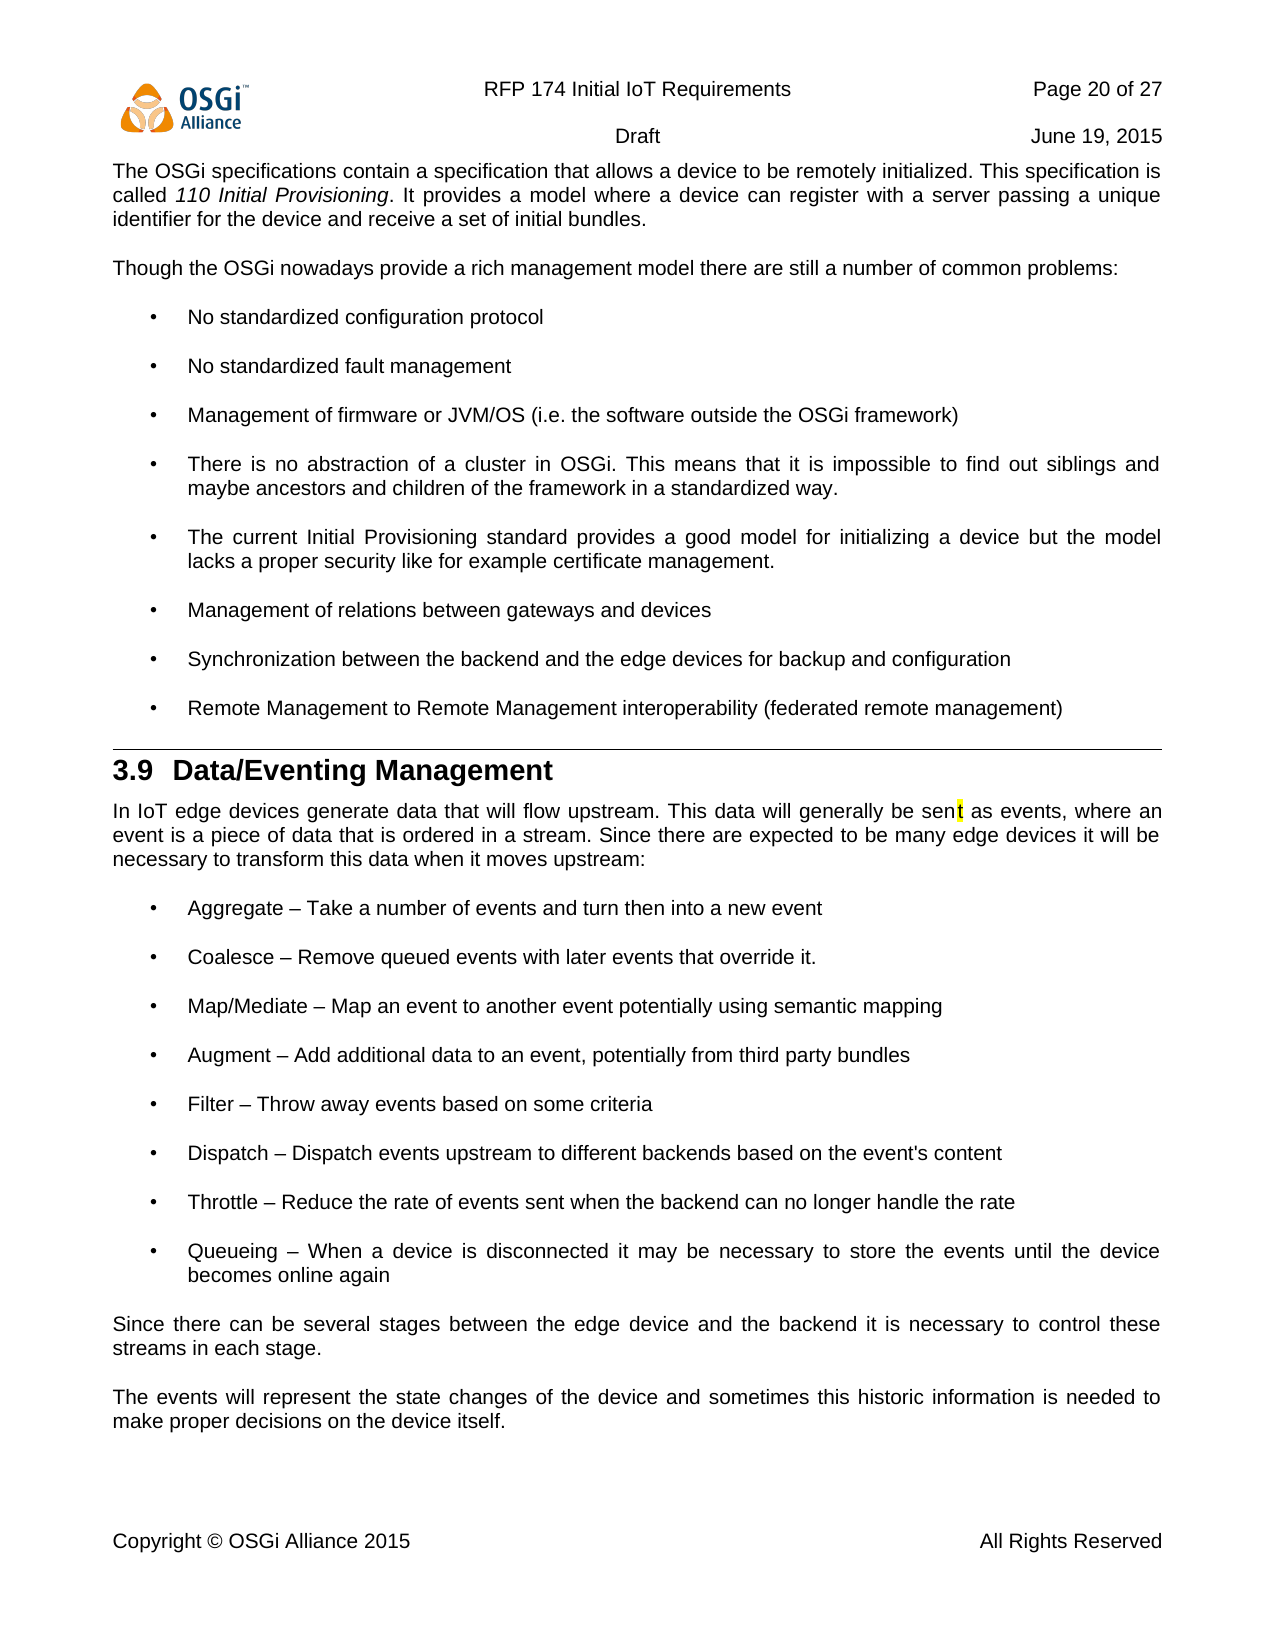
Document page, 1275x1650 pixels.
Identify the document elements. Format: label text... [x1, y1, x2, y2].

text Though the OSGi nowadays provide a rich management model there are still a number of common problems: [112, 256, 1162, 280]
text The events will represent the state changes of the device and sometimes this historic information is needed to make proper decisions on the device itself. [112, 1385, 1162, 1433]
list Coalesce – Remove queued events with later events that override it. [150, 944, 1162, 968]
list Map/Mediate – Map an event to another event potentially using semantic mapping [150, 993, 1162, 1018]
list There is no abstraction of a cluster in OSGi. This means that it is impossible to find out siblings and maybe ancestors and children of the framework in a standardized way. [150, 452, 1162, 500]
list Management of firmware or JVM/OS (i.e. the software outside the OSGi framework) [150, 403, 1162, 427]
picture [113, 76, 257, 140]
list Synchronization between the backend and the edge devices for backup and configuration [150, 647, 1162, 671]
list The current Initial Provisioning standard provides a good model for initializing a device but the model lacks a proper security like for example certificate management. [150, 525, 1162, 573]
list Throttle – Reduce the rate of events sent when the backend can no longer handle the rate [150, 1190, 1162, 1214]
subtitle Data/Eventing Management [112, 750, 1162, 786]
list Remote Management to Remote Management interoperability (federated remote management) [150, 696, 1162, 720]
text In IoT edge devices generate data that will flow upstream. This data will generally be sent as events, where an event is a piece of data that is ordered in a stream. Since there are expected to be many edge devices it will be necessary to transform this data when it moves upstream: [112, 798, 1162, 870]
list Queueing – When a device is disconnected it may be necessary to store the events until the device becomes online again [150, 1239, 1162, 1287]
list No standardized configuration protocol [150, 305, 1162, 329]
list Management of relations between gateways and devices [150, 598, 1162, 622]
text The OSGi specifications contain a specification that allows a device to be remotely initialized. This specification is called 110 Initial Provisioning. It provides a model where a device can register with a server passing a unique identifier for the device and receive a set of initial bundles. [112, 159, 1162, 231]
list Augment – Add additional data to an event, potentially from third party bundles [150, 1043, 1162, 1067]
text Since there can be several stages between the edge device and the backend it is necessary to control these streams in each stage. [112, 1312, 1162, 1360]
list No standardized fault management [150, 354, 1162, 378]
list Aggregate – Take a number of events and turn then into a new event [150, 895, 1162, 919]
list Dispatch – Dispatch events upstream to different backends based on the event's content [150, 1141, 1162, 1165]
list Filter – Throw away events based on some criteria [150, 1092, 1162, 1116]
